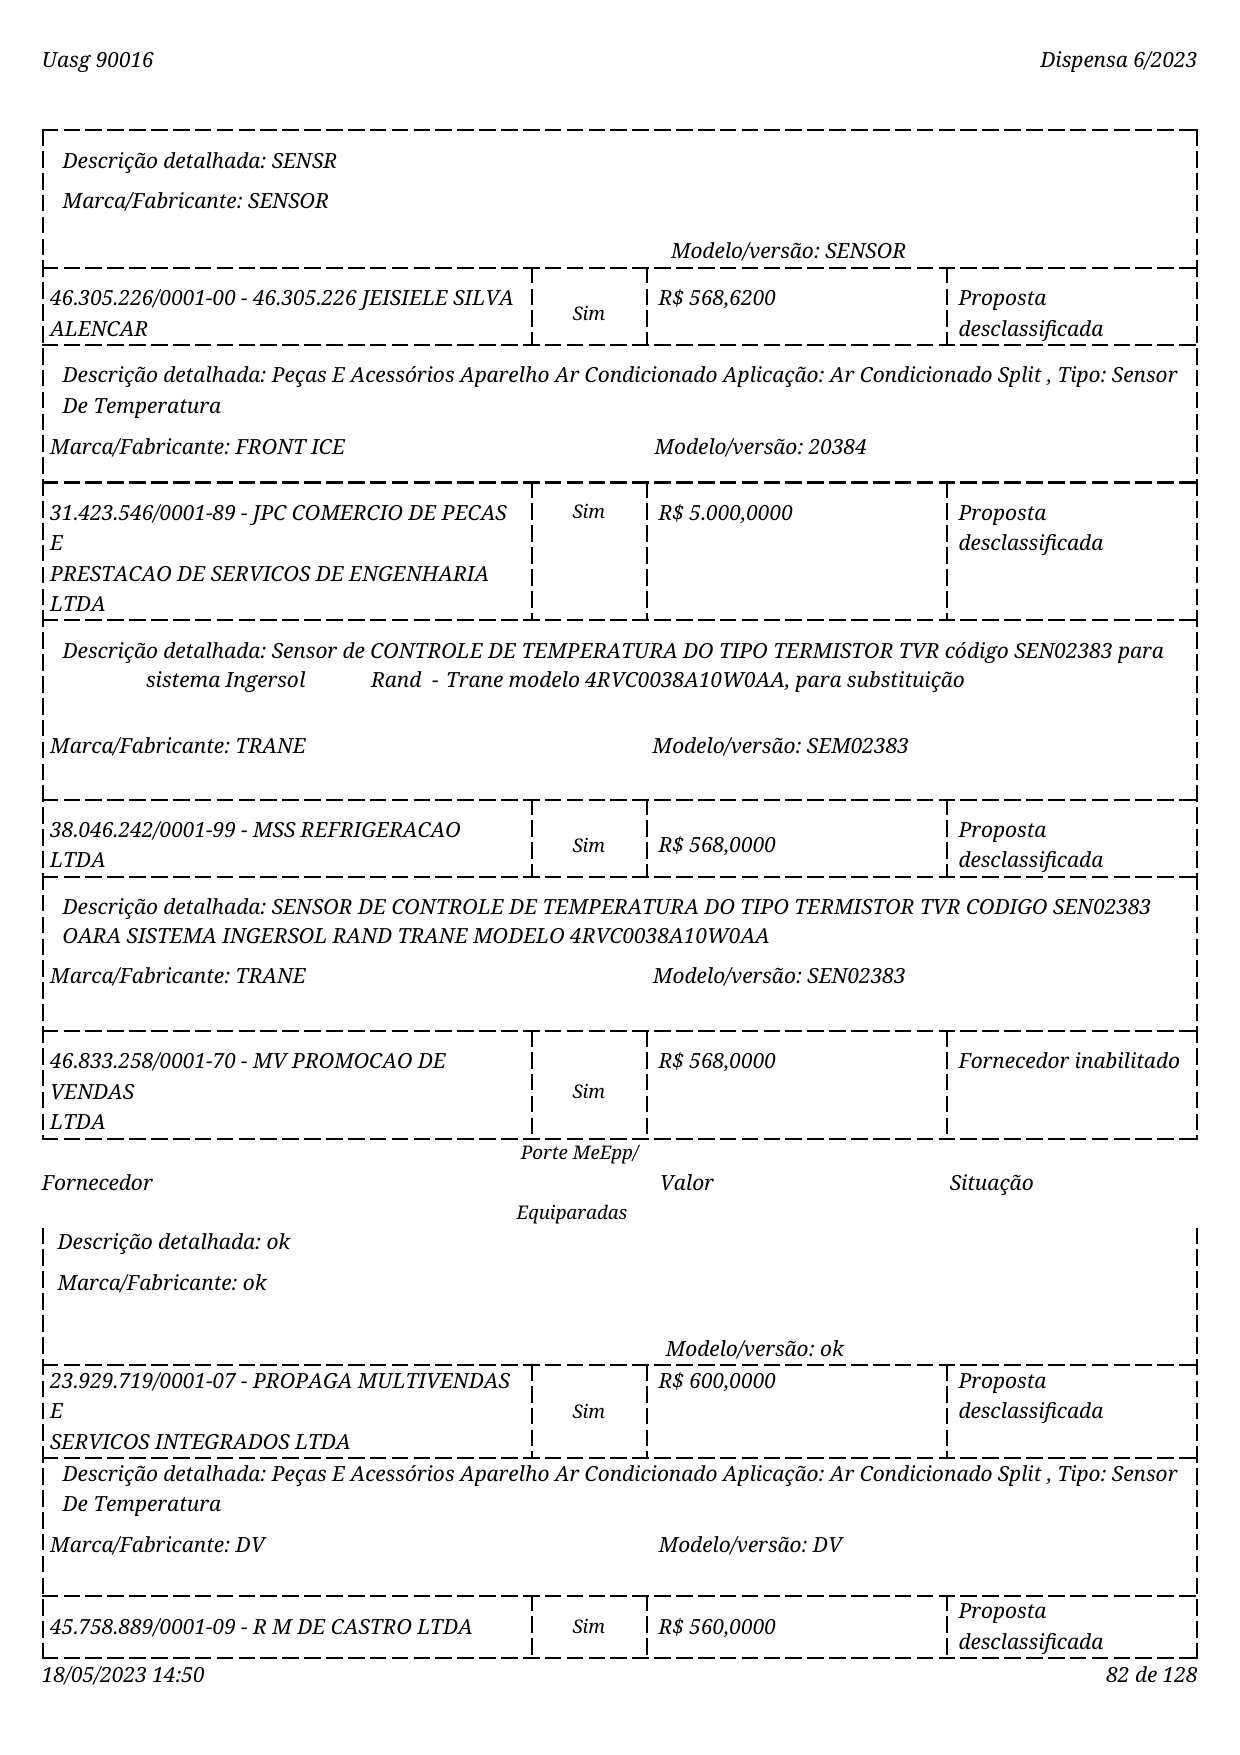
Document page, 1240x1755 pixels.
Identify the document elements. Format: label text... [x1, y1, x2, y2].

table_cell R$ 560,0000 [647, 1595, 947, 1657]
table_cell Descrição detalhada: Peças E Acessórios Aparelho Ar Condicionado Aplicação: Ar Condicionado Split , Tipo: Sensor De Temperatura Marca/Fabricante: DV Modelo/versão: DV [43, 1457, 1197, 1594]
table_cell 23.929.719/0001-07 - PROPAGA MULTIVENDAS E SERVICOS INTEGRADOS LTDA [43, 1364, 532, 1457]
table_cell Descrição detalhada: SENSOR DE CONTROLE DE TEMPERATURA DO TIPO TERMISTOR TVR CODIGO SEN02383 OARA SISTEMA INGERSOL RAND TRANE MODELO 4RVC0038A10W0AA Marca/Fabricante: TRANE Modelo/versão: SEN02383 [43, 876, 1197, 1030]
table_cell Modelo/versão: SENSOR [647, 129, 947, 267]
table_cell 31.423.546/0001-89 - JPC COMERCIO DE PECAS E PRESTACAO DE SERVICOS DE ENGENHARIA LTDA [43, 481, 532, 619]
table_cell Sim [532, 799, 647, 876]
table_cell Proposta desclassificada [947, 267, 1197, 344]
text Porte MeEpp/ [134, 1139, 1027, 1165]
table_cell Descrição detalhada: SENSR Marca/Fabricante: SENSOR [43, 129, 532, 267]
table_cell Sim [532, 267, 647, 344]
table_cell [532, 129, 647, 267]
text Fornecedor Valor Situação [42, 1168, 1200, 1196]
table_cell Fornecedor inabilitado [947, 1030, 1197, 1137]
table_header Descrição detalhada: ok Marca/Fabricante: ok [43, 1228, 527, 1364]
table_cell Descrição detalhada: Sensor de CONTROLE DE TEMPERATURA DO TIPO TERMISTOR TVR código SEN02383 para sistema Ingersol Rand - Trane modelo 4RVC0038A10W0AA, para substituição Marca/Fabricante: TRANE Modelo/versão: SEM02383 [43, 619, 1197, 798]
table_header [527, 1228, 658, 1364]
table_cell Sim [532, 1364, 647, 1457]
table_cell 38.046.242/0001-99 - MSS REFRIGERACAO LTDA [43, 799, 532, 876]
table_cell Descrição detalhada: Peças E Acessórios Aparelho Ar Condicionado Aplicação: Ar Condicionado Split , Tipo: Sensor De Temperatura Marca/Fabricante: FRONT ICE Modelo/versão: 20384 [43, 344, 1197, 481]
table_cell R$ 600,0000 [647, 1364, 947, 1457]
table_cell 46.833.258/0001-70 - MV PROMOCAO DE VENDAS LTDA [43, 1030, 532, 1137]
table_cell Sim [532, 481, 647, 619]
table_cell R$ 568,0000 [647, 1030, 947, 1137]
table_cell R$ 568,0000 [647, 799, 947, 876]
table_cell Proposta desclassificada [947, 1595, 1197, 1657]
table_header Modelo/versão: ok [658, 1228, 1197, 1364]
table_cell [947, 129, 1197, 267]
text Equiparadas [134, 1199, 1012, 1225]
table_cell Proposta desclassificada [947, 799, 1197, 876]
table_cell Sim [532, 1030, 647, 1137]
table_cell R$ 5.000,0000 [647, 481, 947, 619]
table_cell Proposta desclassificada [947, 1364, 1197, 1457]
table_cell 45.758.889/0001-09 - R M DE CASTRO LTDA [43, 1595, 532, 1657]
table_cell 46.305.226/0001-00 - 46.305.226 JEISIELE SILVA ALENCAR [43, 267, 532, 344]
table_cell R$ 568,6200 [647, 267, 947, 344]
table_cell Proposta desclassificada [947, 481, 1197, 619]
table_cell Sim [532, 1595, 647, 1657]
